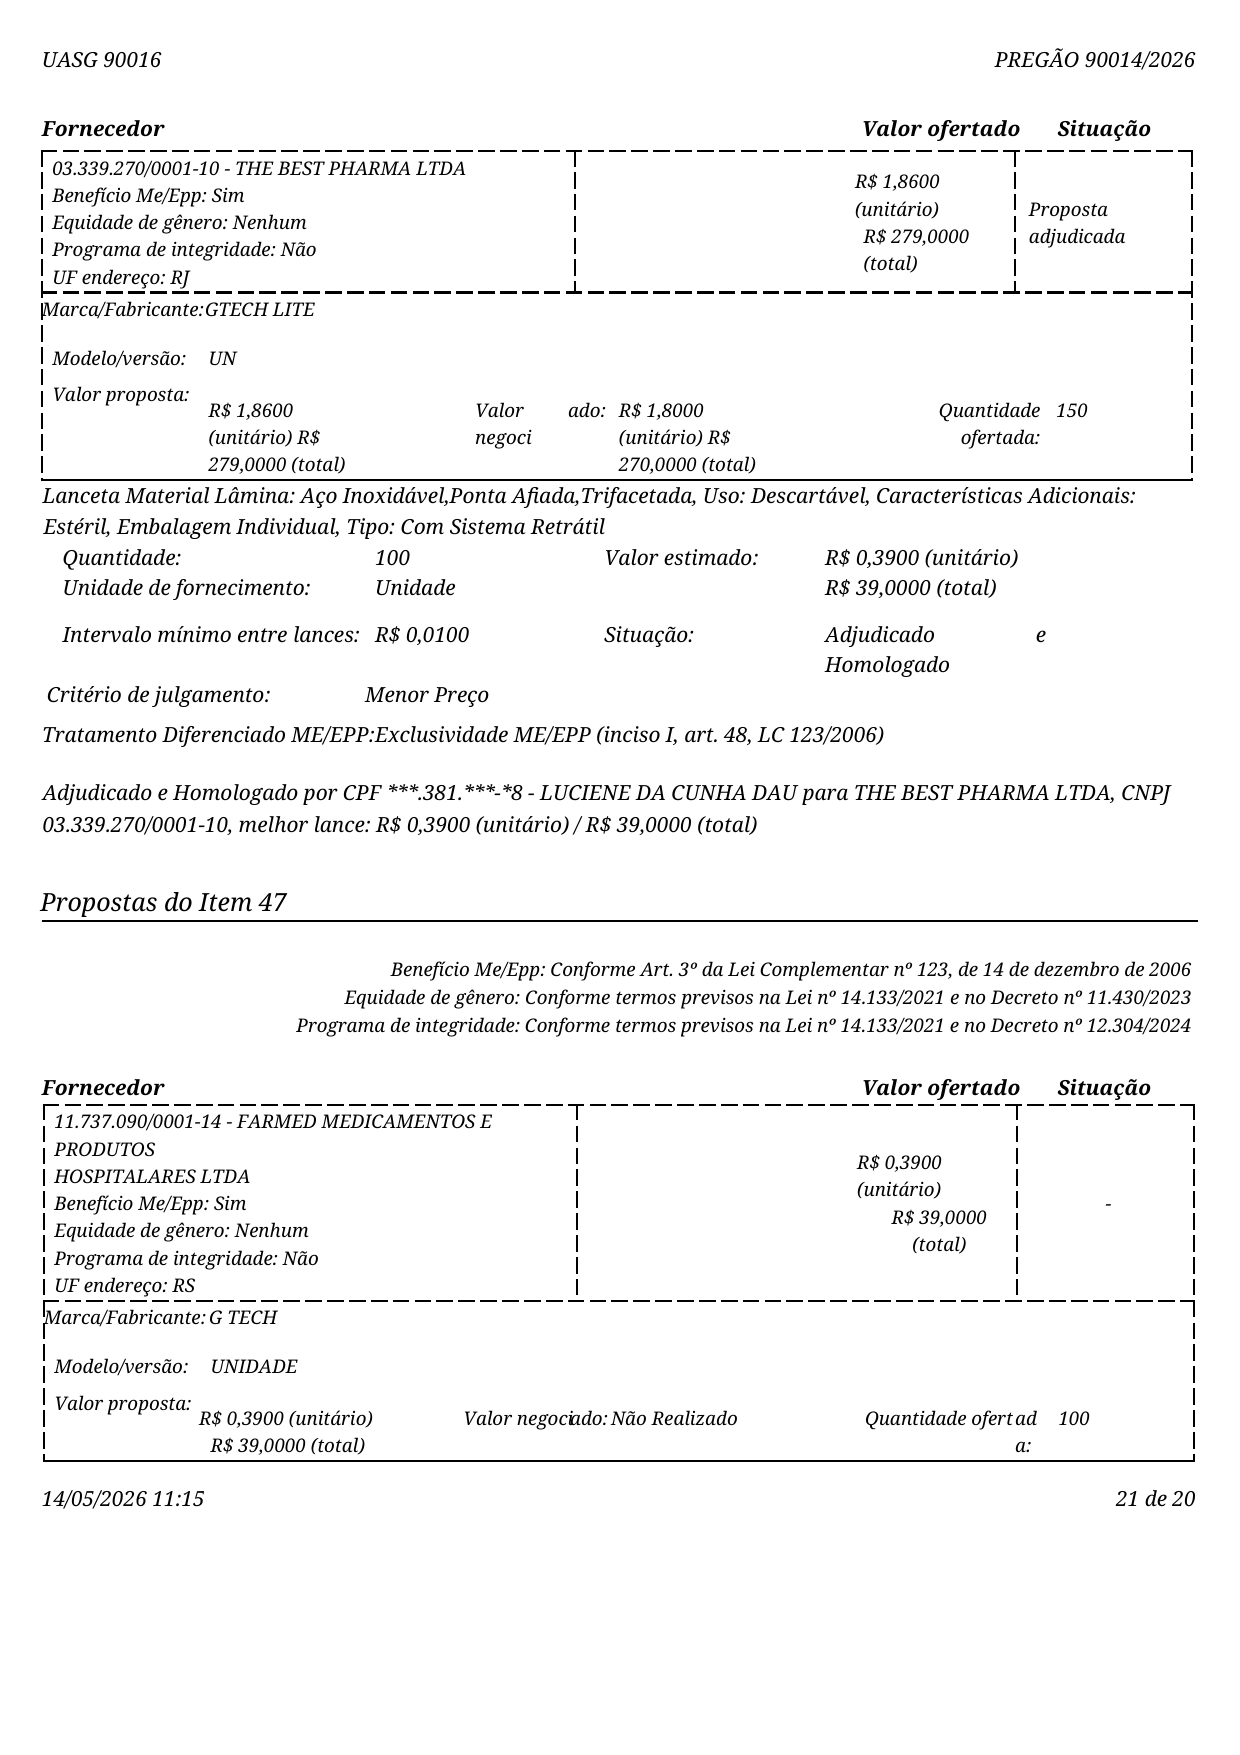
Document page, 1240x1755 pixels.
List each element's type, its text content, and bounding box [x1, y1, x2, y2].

table_cell [855, 343, 1192, 392]
text Propostas do Item 47 [40, 884, 1198, 918]
table_cell ado: R$ 1,8000 (unitário) R$ 270,0000 (total) [575, 392, 855, 479]
table_cell [855, 291, 1192, 343]
table_cell ada: [1017, 1400, 1048, 1460]
text Adjudicado e Homologado por CPF ***.381.***-*8 - LUCIENE DA CUNHA DAU para THE BEST PHARMA LTDA, CNPJ [42, 778, 1198, 807]
table_cell [857, 1300, 1017, 1351]
table_cell R$ 39,0000 (total) [825, 574, 1048, 620]
table_cell [475, 343, 575, 392]
table_cell [1017, 1351, 1101, 1400]
table_cell Quantidade ofert [857, 1400, 1017, 1460]
table_cell Quantidade ofertada: [855, 392, 1046, 479]
table_cell R$ 1,8600 (unitário) R$ 279,0000 (total) [197, 392, 475, 479]
table_header R$ 1,8600 (unitário) R$ 279,0000 (total) [855, 150, 1014, 291]
table_cell Unidade de fornecimento: [63, 574, 375, 620]
text Tratamento Diferenciado ME/EPP: Exclusividade ME/EPP (inciso I, art. 48, LC 123/2006) [42, 720, 1198, 749]
table_header Proposta adjudicada [1015, 150, 1192, 291]
table_cell [577, 1351, 857, 1400]
text Equidade de gênero: Conforme termos previsos na Lei nº 14.133/2021 e no Decreto nº 11.430/2023 [42, 984, 1194, 1010]
table_cell 150 [1046, 392, 1192, 479]
text Programa de integridade: Conforme termos previsos na Lei nº 14.133/2021 e no Decreto nº 12.304/2024 [42, 1013, 1194, 1038]
table_cell R$ 0,0100 [375, 620, 604, 681]
table_header R$ 0,3900 (unitário) [825, 543, 1048, 573]
table_cell Adjudicado e Homologado [825, 620, 1048, 681]
table_cell [1101, 1351, 1194, 1400]
table_header [575, 150, 855, 291]
table_cell [575, 343, 855, 392]
table_cell [1101, 1300, 1194, 1351]
table_cell Modelo/versão: Valor proposta: [42, 343, 197, 479]
text Lanceta Material Lâmina: Aço Inoxidável,Ponta Afiada,Trifacetada, Uso: Descartável, Características Adicionais: Estéril, Embalagem Individual, Tipo: Com Sistema Retrátil [42, 481, 1198, 541]
table_header Valor estimado: [604, 543, 825, 573]
table_header - [1101, 1104, 1194, 1299]
table_header 03.339.270/0001-10 - THE BEST PHARMA LTDA Benefício Me/Epp: Sim Equidade de gênero: Nenhum Programa de integridade: Não UF endereço: RJ [42, 150, 475, 291]
table_cell [475, 291, 575, 343]
text Critério de julgamento: Menor Preço [42, 681, 1198, 709]
table_cell ado: Não Realizado [577, 1400, 857, 1460]
table_header R$ 0,3900 (unitário) R$ 39,0000 (total) [857, 1104, 1017, 1299]
table_cell UNIDADE [199, 1351, 577, 1400]
table_cell Valor negoci [475, 392, 575, 479]
table_cell Intervalo mínimo entre lances: [63, 620, 375, 681]
table_header Quantidade: [63, 543, 375, 573]
table_cell [1101, 1400, 1194, 1460]
table_cell R$ 0,3900 (unitário) Valor negoci R$ 39,0000 (total) [199, 1400, 577, 1460]
table_cell Modelo/versão: Valor proposta: [44, 1351, 199, 1460]
table_header [577, 1104, 857, 1299]
table_cell Unidade [375, 574, 604, 620]
table_cell Marca/Fabricante: G TECH [44, 1300, 577, 1351]
table_cell Situação: [604, 620, 825, 681]
table_cell [857, 1351, 1017, 1400]
table_cell [604, 574, 825, 620]
table_cell Marca/Fabricante: GTECH LITE [42, 291, 475, 343]
table_cell 100 [1048, 1400, 1101, 1460]
text Benefício Me/Epp: Conforme Art. 3º da Lei Complementar nº 123, de 14 de dezembro de 2006 [42, 957, 1194, 982]
table_cell UN [197, 343, 475, 392]
text 03.339.270/0001-10, melhor lance: R$ 0,3900 (unitário) / R$ 39,0000 (total) [42, 810, 1198, 838]
subtitle Fornecedor Valor ofertado Situação [42, 1073, 1198, 1101]
table_cell [577, 1300, 857, 1351]
table_header 100 [375, 543, 604, 573]
table_header [475, 150, 575, 291]
table_header 11.737.090/0001-14 - FARMED MEDICAMENTOS E PRODUTOS HOSPITALARES LTDA Benefício Me/Epp: Sim Equidade de gênero: Nenhum Programa de integridade: Não UF endereço: RS [44, 1104, 577, 1299]
table_cell [1017, 1300, 1101, 1351]
table_header [1017, 1104, 1101, 1299]
table_cell [575, 291, 855, 343]
